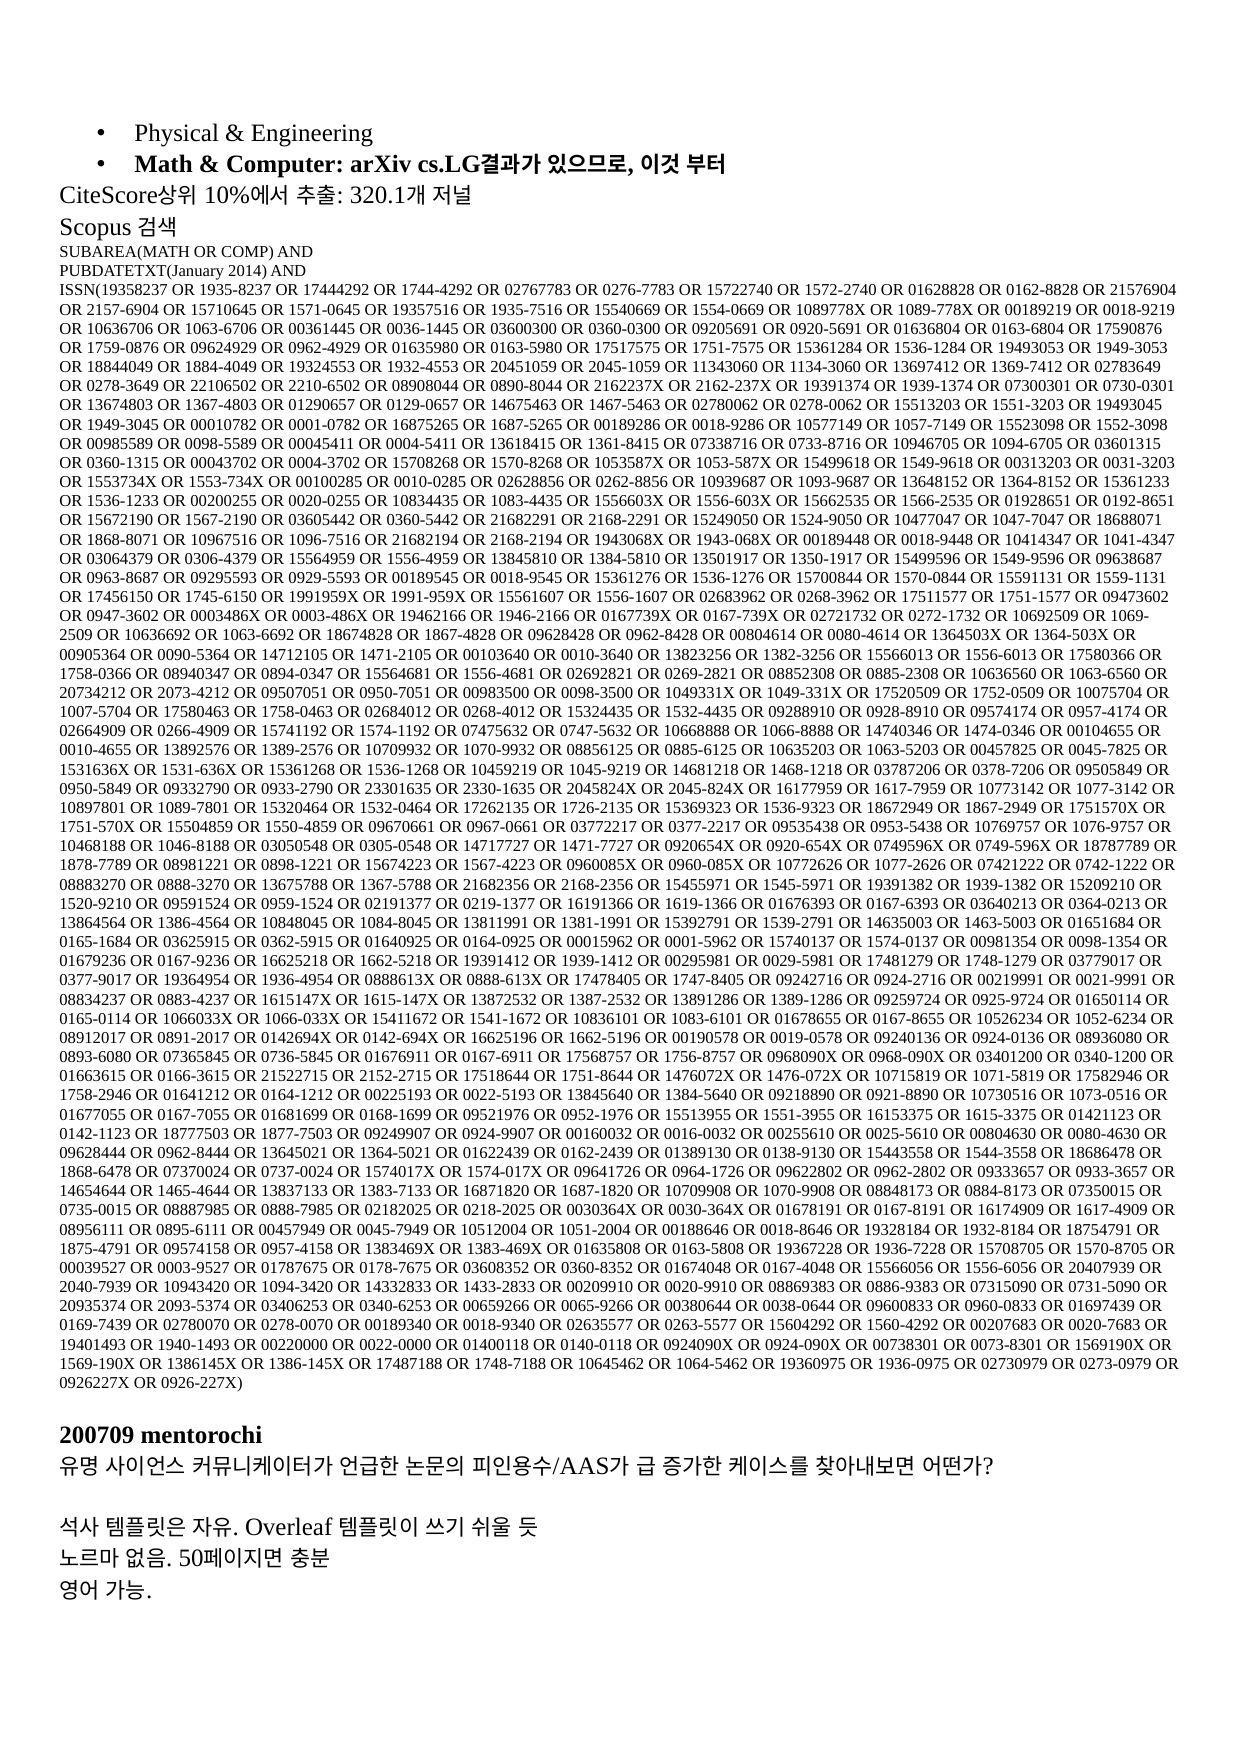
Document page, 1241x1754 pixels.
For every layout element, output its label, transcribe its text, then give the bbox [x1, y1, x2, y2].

text CiteScore상위 10%에서 추출: 320.1개 저널 [59, 178, 1181, 210]
text SUBAREA(MATH OR COMP) AND [59, 242, 1181, 261]
text 석사 템플릿은 자유. Overleaf 템플릿이 쓰기 쉬울 듯 [59, 1510, 1181, 1541]
text Scopus 검색 [59, 210, 1181, 242]
text PUBDATETXT(January 2014) AND [59, 261, 1181, 280]
list Math & Computer: arXiv cs.LG결과가 있으므로, 이것 부터 [97, 147, 1181, 178]
text 노르마 없음. 50페이지면 충분 [59, 1541, 1181, 1573]
list Physical & Engineering [97, 118, 1181, 147]
text ISSN(19358237 OR 1935-8237 OR 17444292 OR 1744-4292 OR 02767783 OR 0276-7783 OR 15722740 OR 1572-2740 OR 01628828 OR 0162-8828 OR 21576904 OR 2157-6904 OR 15710645 OR 1571-0645 OR 19357516 OR 1935-7516 OR 15540669 OR 1554-0669 OR 1089778X OR 1089-778X OR 00189219 OR 0018-9219 OR 10636706 OR 1063-6706 OR 00361445 OR 0036-1445 OR 03600300 OR 0360-0300 OR 09205691 OR 0920-5691 OR 01636804 OR 0163-6804 OR 17590876 OR 1759-0876 OR 09624929 OR 0962-4929 OR 01635980 OR 0163-5980 OR 17517575 OR 1751-7575 OR 15361284 OR 1536-1284 OR 19493053 OR 1949-3053 OR 18844049 OR 1884-4049 OR 19324553 OR 1932-4553 OR 20451059 OR 2045-1059 OR 11343060 OR 1134-3060 OR 13697412 OR 1369-7412 OR 02783649 OR 0278-3649 OR 22106502 OR 2210-6502 OR 08908044 OR 0890-8044 OR 2162237X OR 2162-237X OR 19391374 OR 1939-1374 OR 07300301 OR 0730-0301 OR 13674803 OR 1367-4803 OR 01290657 OR 0129-0657 OR 14675463 OR 1467-5463 OR 02780062 OR 0278-0062 OR 15513203 OR 1551-3203 OR 19493045 OR 1949-3045 OR 00010782 OR 0001-0782 OR 16875265 OR 1687-5265 OR 00189286 OR 0018-9286 OR 10577149 OR 1057-7149 OR 15523098 OR 1552-3098 OR 00985589 OR 0098-5589 OR 00045411 OR 0004-5411 OR 13618415 OR 1361-8415 OR 07338716 OR 0733-8716 OR 10946705 OR 1094-6705 OR 03601315 OR 0360-1315 OR 00043702 OR 0004-3702 OR 15708268 OR 1570-8268 OR 1053587X OR 1053-587X OR 15499618 OR 1549-9618 OR 00313203 OR 0031-3203 OR 1553734X OR 1553-734X OR 00100285 OR 0010-0285 OR 02628856 OR 0262-8856 OR 10939687 OR 1093-9687 OR 13648152 OR 1364-8152 OR 15361233 OR 1536-1233 OR 00200255 OR 0020-0255 OR 10834435 OR 1083-4435 OR 1556603X OR 1556-603X OR 15662535 OR 1566-2535 OR 01928651 OR 0192-8651 OR 15672190 OR 1567-2190 OR 03605442 OR 0360-5442 OR 21682291 OR 2168-2291 OR 15249050 OR 1524-9050 OR 10477047 OR 1047-7047 OR 18688071 OR 1868-8071 OR 10967516 OR 1096-7516 OR 21682194 OR 2168-2194 OR 1943068X OR 1943-068X OR 00189448 OR 0018-9448 OR 10414347 OR 1041-4347 OR 03064379 OR 0306-4379 OR 15564959 OR 1556-4959 OR 13845810 OR 1384-5810 OR 13501917 OR 1350-1917 OR 15499596 OR 1549-9596 OR 09638687 OR 0963-8687 OR 09295593 OR 0929-5593 OR 00189545 OR 0018-9545 OR 15361276 OR 1536-1276 OR 15700844 OR 1570-0844 OR 15591131 OR 1559-1131 OR 17456150 OR 1745-6150 OR 1991959X OR 1991-959X OR 15561607 OR 1556-1607 OR 02683962 OR 0268-3962 OR 17511577 OR 1751-1577 OR 09473602 OR 0947-3602 OR 0003486X OR 0003-486X OR 19462166 OR 1946-2166 OR 0167739X OR 0167-739X OR 02721732 OR 0272-1732 OR 10692509 OR 1069-2509 OR 10636692 OR 1063-6692 OR 18674828 OR 1867-4828 OR 09628428 OR 0962-8428 OR 00804614 OR 0080-4614 OR 1364503X OR 1364-503X OR 00905364 OR 0090-5364 OR 14712105 OR 1471-2105 OR 00103640 OR 0010-3640 OR 13823256 OR 1382-3256 OR 15566013 OR 1556-6013 OR 17580366 OR 1758-0366 OR 08940347 OR 0894-0347 OR 15564681 OR 1556-4681 OR 02692821 OR 0269-2821 OR 08852308 OR 0885-2308 OR 10636560 OR 1063-6560 OR 20734212 OR 2073-4212 OR 09507051 OR 0950-7051 OR 00983500 OR 0098-3500 OR 1049331X OR 1049-331X OR 17520509 OR 1752-0509 OR 10075704 OR 1007-5704 OR 17580463 OR 1758-0463 OR 02684012 OR 0268-4012 OR 15324435 OR 1532-4435 OR 09288910 OR 0928-8910 OR 09574174 OR 0957-4174 OR 02664909 OR 0266-4909 OR 15741192 OR 1574-1192 OR 07475632 OR 0747-5632 OR 10668888 OR 1066-8888 OR 14740346 OR 1474-0346 OR 00104655 OR 0010-4655 OR 13892576 OR 1389-2576 OR 10709932 OR 1070-9932 OR 08856125 OR 0885-6125 OR 10635203 OR 1063-5203 OR 00457825 OR 0045-7825 OR 1531636X OR 1531-636X OR 15361268 OR 1536-1268 OR 10459219 OR 1045-9219 OR 14681218 OR 1468-1218 OR 03787206 OR 0378-7206 OR 09505849 OR 0950-5849 OR 09332790 OR 0933-2790 OR 23301635 OR 2330-1635 OR 2045824X OR 2045-824X OR 16177959 OR 1617-7959 OR 10773142 OR 1077-3142 OR 10897801 OR 1089-7801 OR 15320464 OR 1532-0464 OR 17262135 OR 1726-2135 OR 15369323 OR 1536-9323 OR 18672949 OR 1867-2949 OR 1751570X OR 1751-570X OR 15504859 OR 1550-4859 OR 09670661 OR 0967-0661 OR 03772217 OR 0377-2217 OR 09535438 OR 0953-5438 OR 10769757 OR 1076-9757 OR 10468188 OR 1046-8188 OR 03050548 OR 0305-0548 OR 14717727 OR 1471-7727 OR 0920654X OR 0920-654X OR 0749596X OR 0749-596X OR 18787789 OR 1878-7789 OR 08981221 OR 0898-1221 OR 15674223 OR 1567-4223 OR 0960085X OR 0960-085X OR 10772626 OR 1077-2626 OR 07421222 OR 0742-1222 OR 08883270 OR 0888-3270 OR 13675788 OR 1367-5788 OR 21682356 OR 2168-2356 OR 15455971 OR 1545-5971 OR 19391382 OR 1939-1382 OR 15209210 OR 1520-9210 OR 09591524 OR 0959-1524 OR 02191377 OR 0219-1377 OR 16191366 OR 1619-1366 OR 01676393 OR 0167-6393 OR 03640213 OR 0364-0213 OR 13864564 OR 1386-4564 OR 10848045 OR 1084-8045 OR 13811991 OR 1381-1991 OR 15392791 OR 1539-2791 OR 14635003 OR 1463-5003 OR 01651684 OR 0165-1684 OR 03625915 OR 0362-5915 OR 01640925 OR 0164-0925 OR 00015962 OR 0001-5962 OR 15740137 OR 1574-0137 OR 00981354 OR 0098-1354 OR 01679236 OR 0167-9236 OR 16625218 OR 1662-5218 OR 19391412 OR 1939-1412 OR 00295981 OR 0029-5981 OR 17481279 OR 1748-1279 OR 03779017 OR 0377-9017 OR 19364954 OR 1936-4954 OR 0888613X OR 0888-613X OR 17478405 OR 1747-8405 OR 09242716 OR 0924-2716 OR 00219991 OR 0021-9991 OR 08834237 OR 0883-4237 OR 1615147X OR 1615-147X OR 13872532 OR 1387-2532 OR 13891286 OR 1389-1286 OR 09259724 OR 0925-9724 OR 01650114 OR 0165-0114 OR 1066033X OR 1066-033X OR 15411672 OR 1541-1672 OR 10836101 OR 1083-6101 OR 01678655 OR 0167-8655 OR 10526234 OR 1052-6234 OR 08912017 OR 0891-2017 OR 0142694X OR 0142-694X OR 16625196 OR 1662-5196 OR 00190578 OR 0019-0578 OR 09240136 OR 0924-0136 OR 08936080 OR 0893-6080 OR 07365845 OR 0736-5845 OR 01676911 OR 0167-6911 OR 17568757 OR 1756-8757 OR 0968090X OR 0968-090X OR 03401200 OR 0340-1200 OR 01663615 OR 0166-3615 OR 21522715 OR 2152-2715 OR 17518644 OR 1751-8644 OR 1476072X OR 1476-072X OR 10715819 OR 1071-5819 OR 17582946 OR 1758-2946 OR 01641212 OR 0164-1212 OR 00225193 OR 0022-5193 OR 13845640 OR 1384-5640 OR 09218890 OR 0921-8890 OR 10730516 OR 1073-0516 OR 01677055 OR 0167-7055 OR 01681699 OR 0168-1699 OR 09521976 OR 0952-1976 OR 15513955 OR 1551-3955 OR 16153375 OR 1615-3375 OR 01421123 OR 0142-1123 OR 18777503 OR 1877-7503 OR 09249907 OR 0924-9907 OR 00160032 OR 0016-0032 OR 00255610 OR 0025-5610 OR 00804630 OR 0080-4630 OR 09628444 OR 0962-8444 OR 13645021 OR 1364-5021 OR 01622439 OR 0162-2439 OR 01389130 OR 0138-9130 OR 15443558 OR 1544-3558 OR 18686478 OR 1868-6478 OR 07370024 OR 0737-0024 OR 1574017X OR 1574-017X OR 09641726 OR 0964-1726 OR 09622802 OR 0962-2802 OR 09333657 OR 0933-3657 OR 14654644 OR 1465-4644 OR 13837133 OR 1383-7133 OR 16871820 OR 1687-1820 OR 10709908 OR 1070-9908 OR 08848173 OR 0884-8173 OR 07350015 OR 0735-0015 OR 08887985 OR 0888-7985 OR 02182025 OR 0218-2025 OR 0030364X OR 0030-364X OR 01678191 OR 0167-8191 OR 16174909 OR 1617-4909 OR 08956111 OR 0895-6111 OR 00457949 OR 0045-7949 OR 10512004 OR 1051-2004 OR 00188646 OR 0018-8646 OR 19328184 OR 1932-8184 OR 18754791 OR 1875-4791 OR 09574158 OR 0957-4158 OR 1383469X OR 1383-469X OR 01635808 OR 0163-5808 OR 19367228 OR 1936-7228 OR 15708705 OR 1570-8705 OR 00039527 OR 0003-9527 OR 01787675 OR 0178-7675 OR 03608352 OR 0360-8352 OR 01674048 OR 0167-4048 OR 15566056 OR 1556-6056 OR 20407939 OR 2040-7939 OR 10943420 OR 1094-3420 OR 14332833 OR 1433-2833 OR 00209910 OR 0020-9910 OR 08869383 OR 0886-9383 OR 07315090 OR 0731-5090 OR 20935374 OR 2093-5374 OR 03406253 OR 0340-6253 OR 00659266 OR 0065-9266 OR 00380644 OR 0038-0644 OR 09600833 OR 0960-0833 OR 01697439 OR 0169-7439 OR 02780070 OR 0278-0070 OR 00189340 OR 0018-9340 OR 02635577 OR 0263-5577 OR 15604292 OR 1560-4292 OR 00207683 OR 0020-7683 OR 19401493 OR 1940-1493 OR 00220000 OR 0022-0000 OR 01400118 OR 0140-0118 OR 0924090X OR 0924-090X OR 00738301 OR 0073-8301 OR 1569190X OR 1569-190X OR 1386145X OR 1386-145X OR 17487188 OR 1748-7188 OR 10645462 OR 1064-5462 OR 19360975 OR 1936-0975 OR 02730979 OR 0273-0979 OR 0926227X OR 0926-227X) [59, 280, 1181, 1392]
text 영어 가능. [59, 1573, 1181, 1605]
text 200709 mentorochi [59, 1421, 1181, 1449]
text 유명 사이언스 커뮤니케이터가 언급한 논문의 피인용수/AAS가 급 증가한 케이스를 찾아내보면 어떤가? [59, 1449, 1181, 1481]
